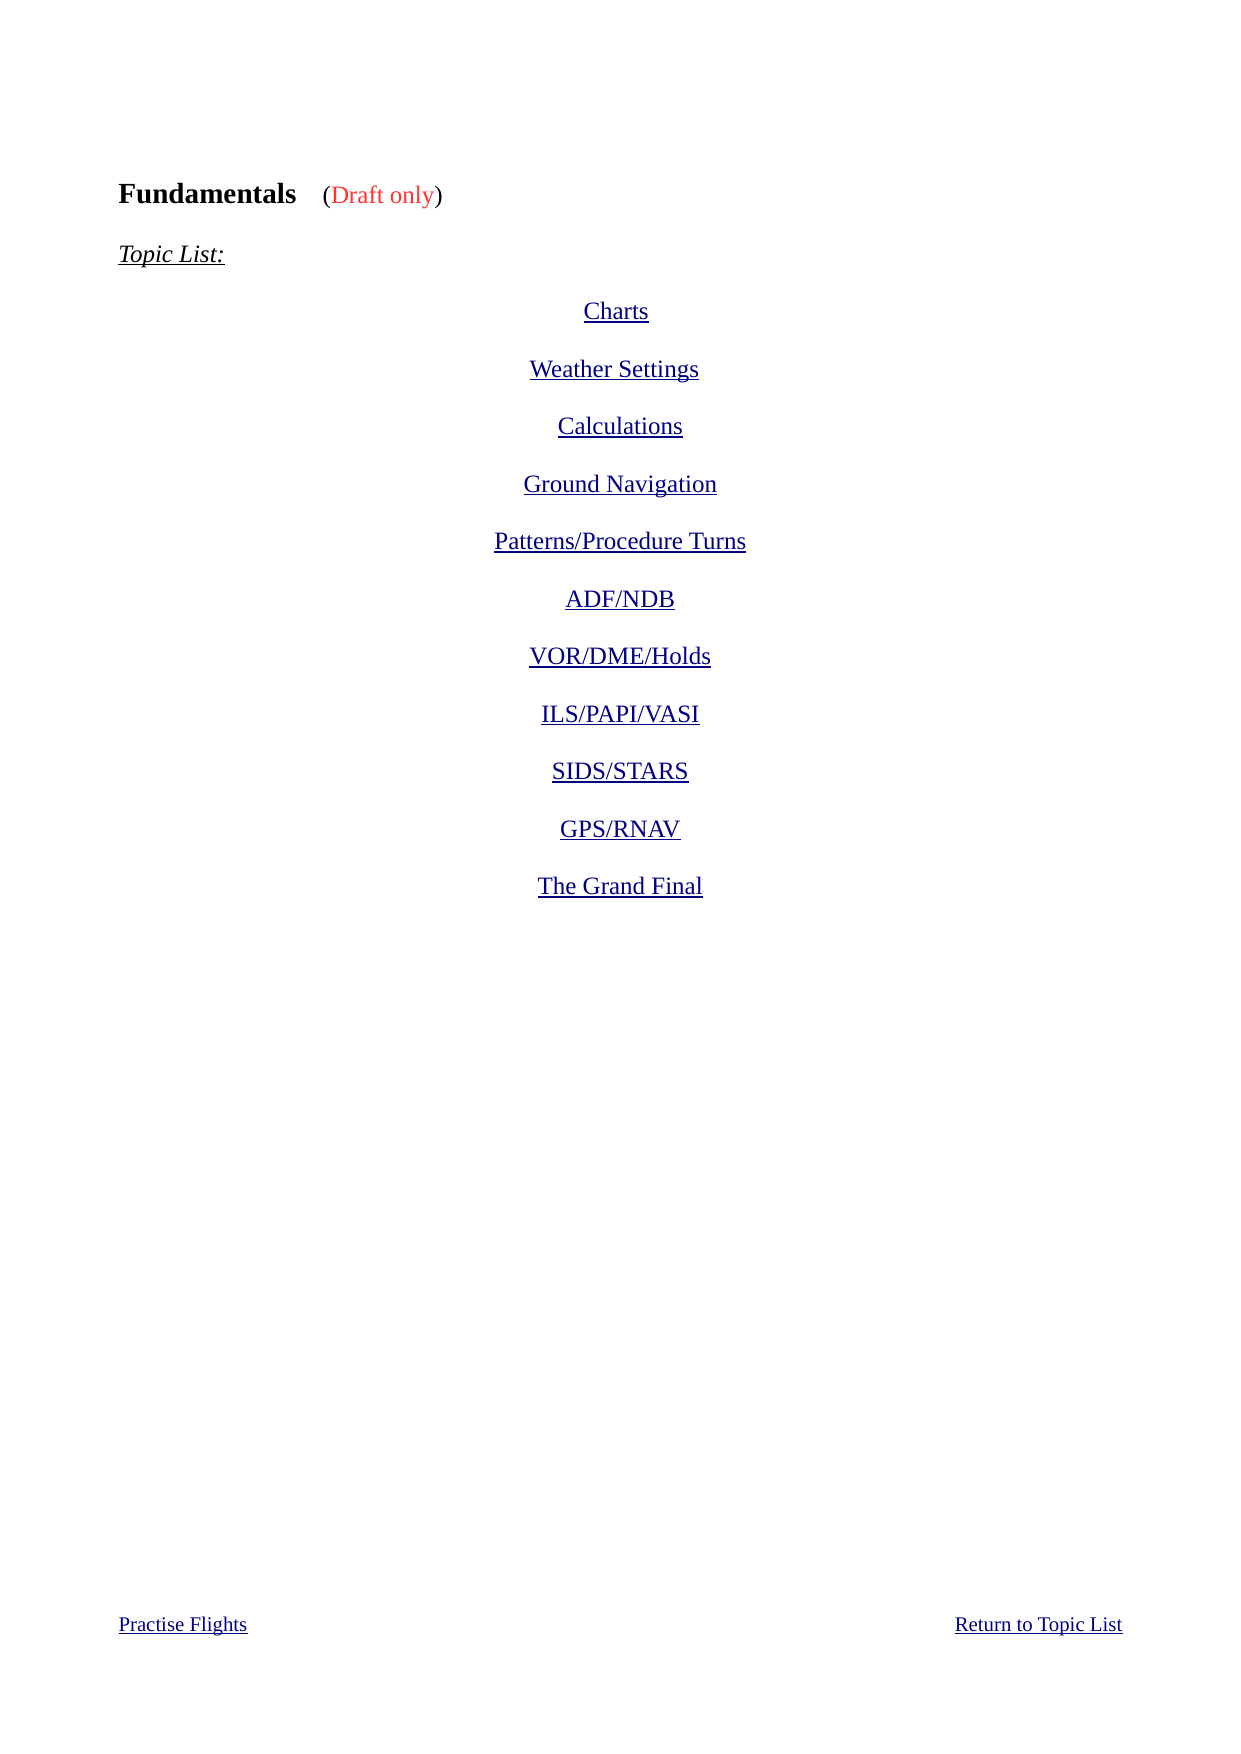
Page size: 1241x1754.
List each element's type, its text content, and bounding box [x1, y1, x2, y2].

text Weather Settings [118, 354, 1122, 382]
text GPS/RNAV [118, 814, 1122, 842]
text Ground Navigation [118, 469, 1122, 497]
text ADF/NDB [118, 584, 1122, 612]
text Patterns/Procedure Turns [118, 526, 1122, 555]
text Topic List: [118, 239, 1122, 267]
text Charts [118, 296, 1122, 325]
text SIDS/STARS [118, 756, 1122, 785]
text Fundamentals (Draft only) [118, 176, 1122, 210]
text Calculations [118, 411, 1122, 440]
text ILS/PAPI/VASI [118, 699, 1122, 727]
text The Grand Final [118, 871, 1122, 900]
text VOR/DME/Holds [118, 641, 1122, 670]
